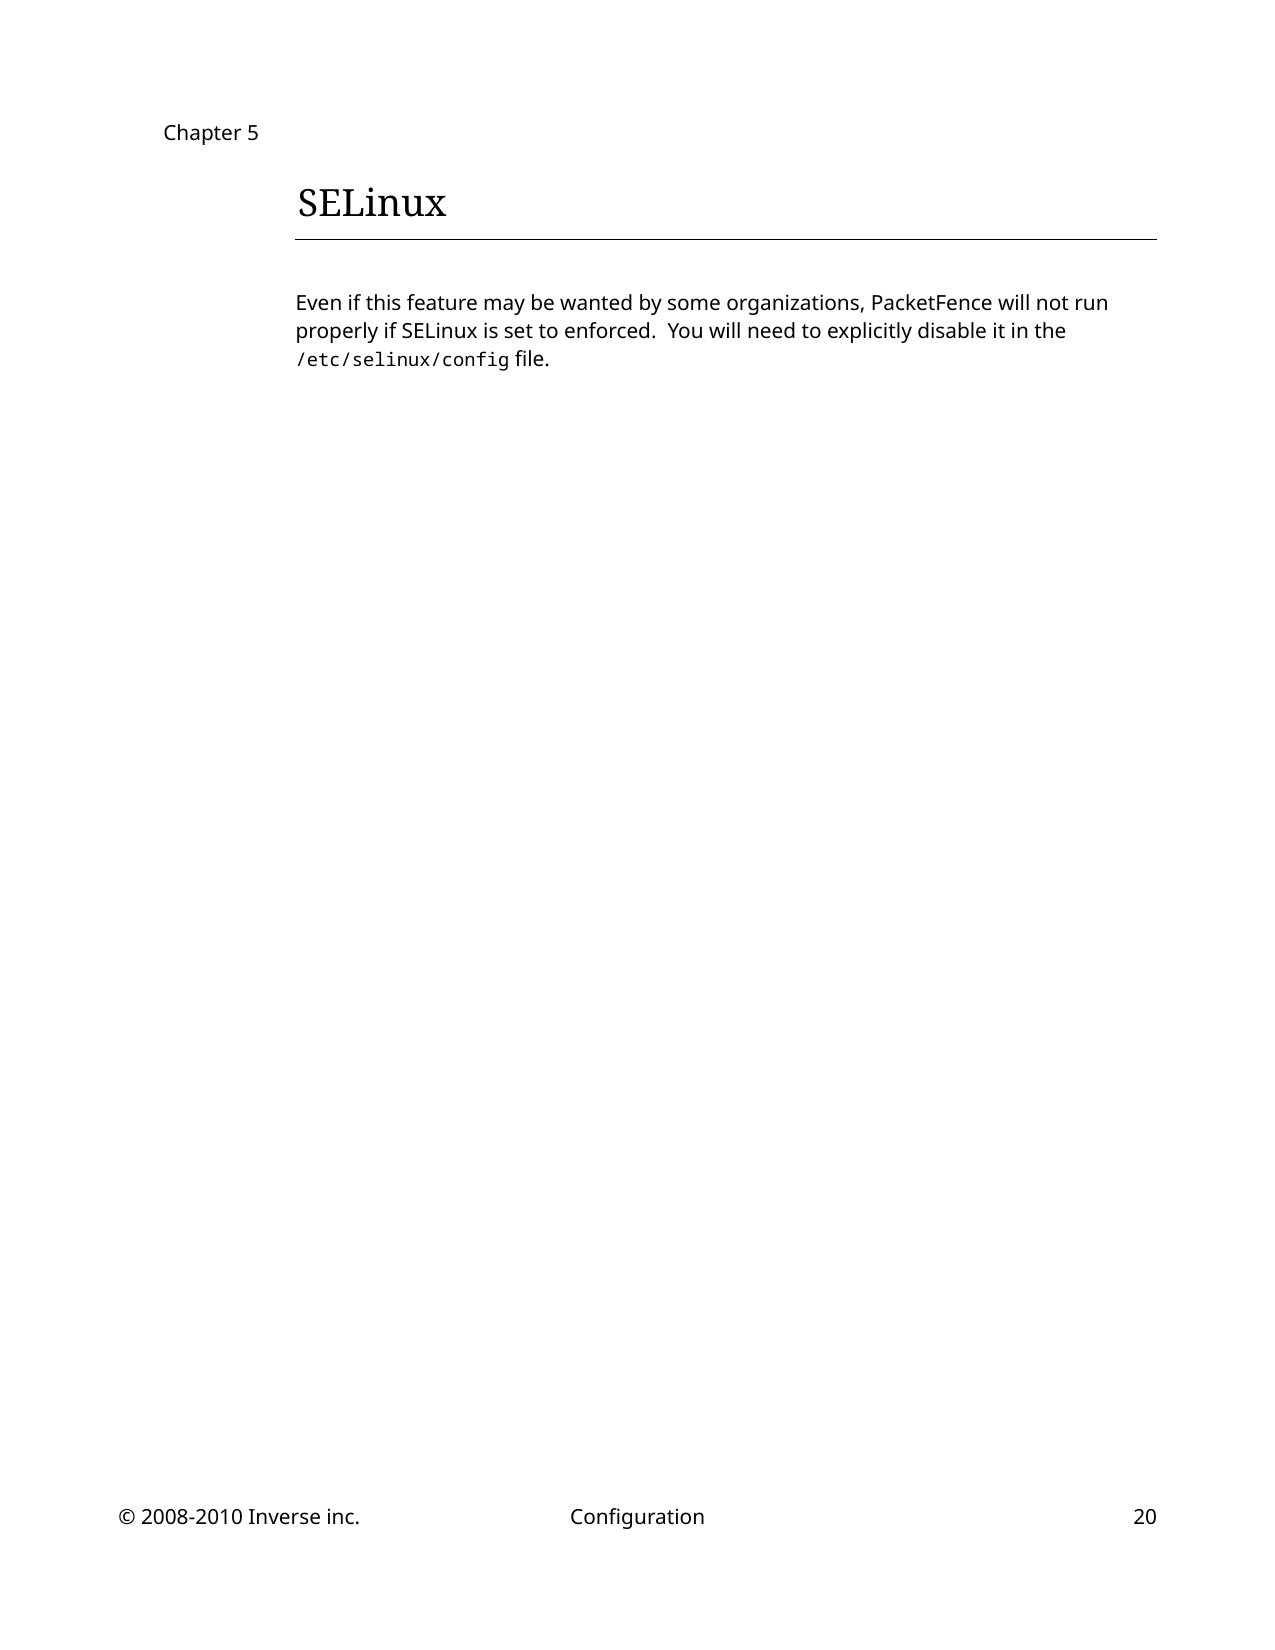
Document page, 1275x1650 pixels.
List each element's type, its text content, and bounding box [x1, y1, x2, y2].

text Even if this feature may be wanted by some organizations, PacketFence will not run properly if SELinux is set to enforced. You will need to explicitly disable it in the /etc/selinux/config file. [295, 288, 1157, 373]
subtitle SELinux [295, 176, 1157, 239]
